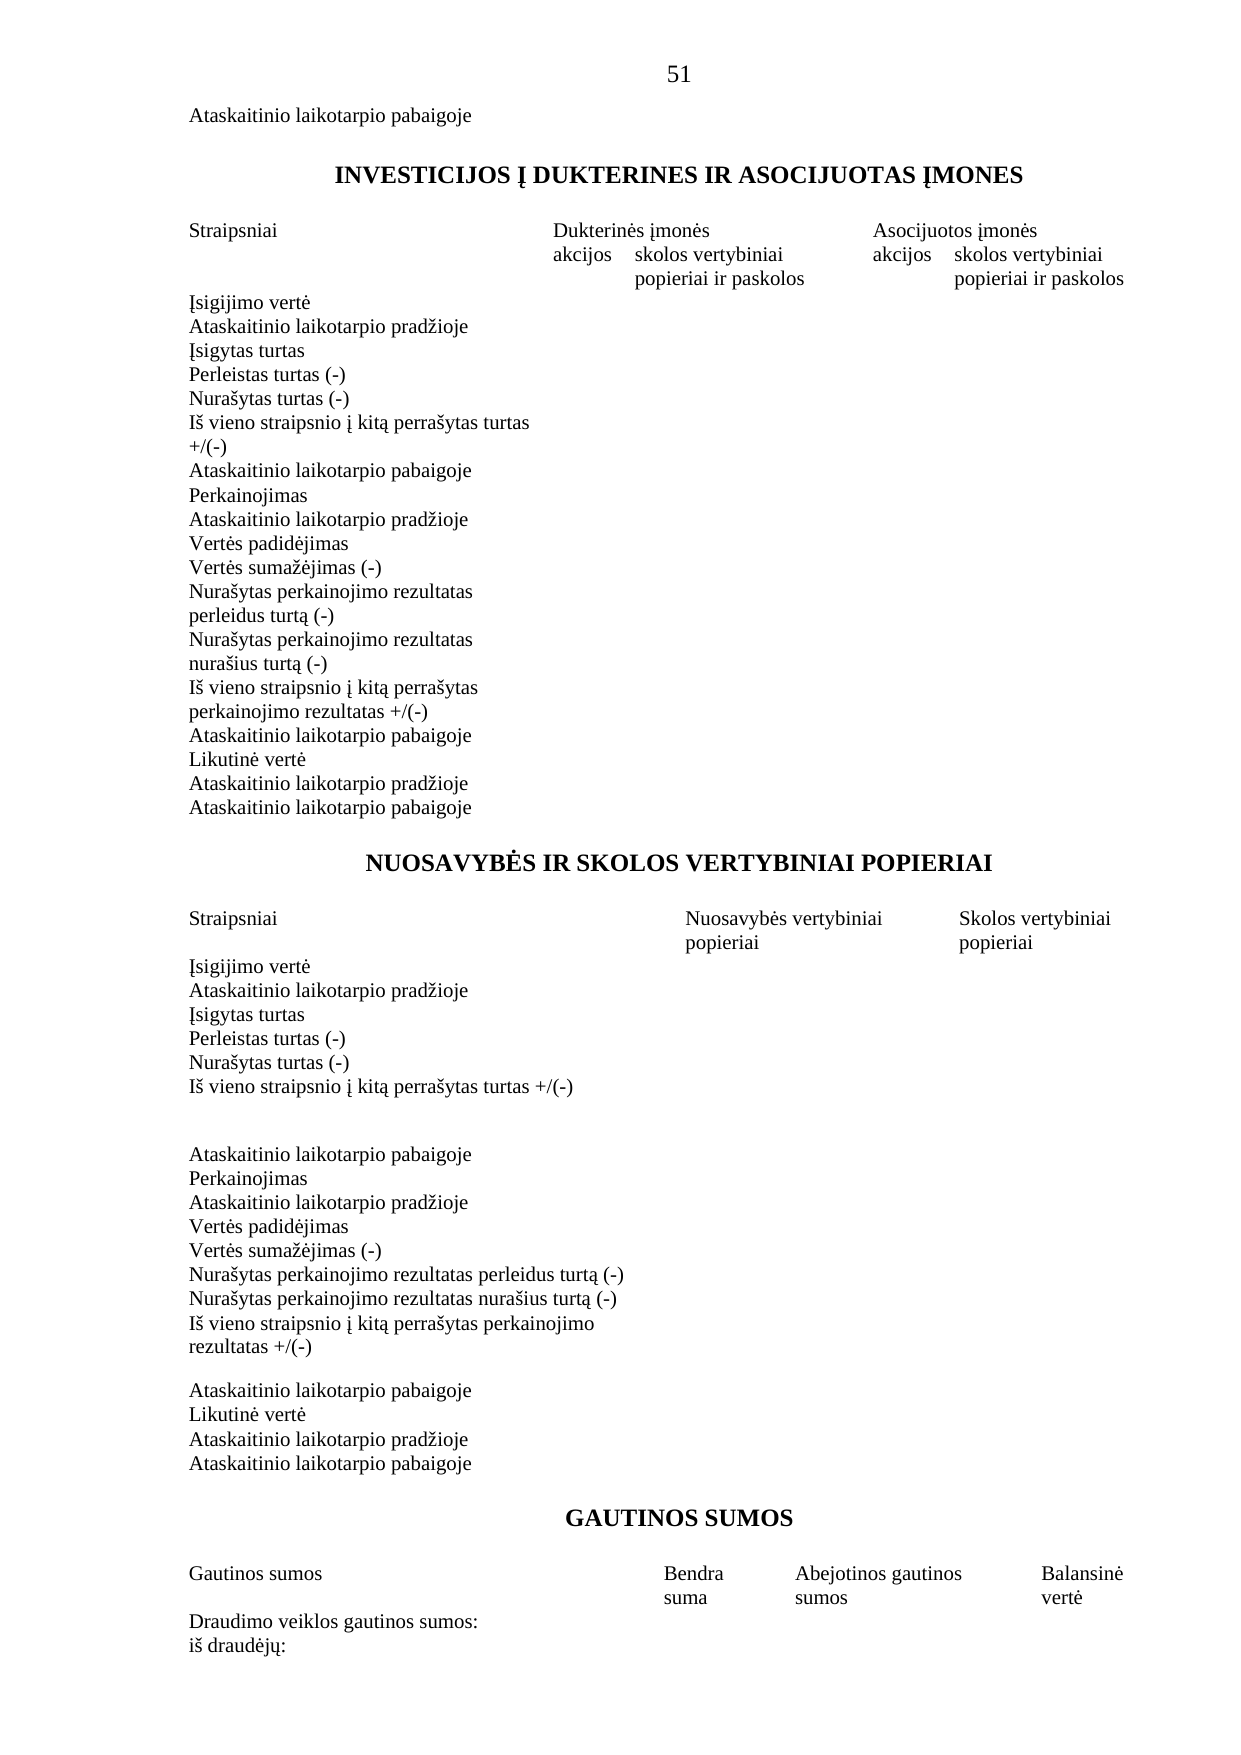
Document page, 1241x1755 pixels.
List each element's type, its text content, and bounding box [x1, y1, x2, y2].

table_cell [542, 410, 623, 458]
table_cell Nurašytas turtas (-) [177, 1050, 674, 1074]
table_cell [674, 978, 948, 1002]
table_cell skolos vertybiniai popieriai ir paskolos [943, 242, 1181, 290]
table_cell iš draudėjų: [177, 1633, 652, 1657]
table_cell [784, 1609, 1030, 1633]
table_cell Įsigijimo vertė [177, 290, 542, 314]
table_cell Perleistas turtas (-) [177, 1026, 674, 1050]
table_cell Draudimo veiklos gautinos sumos: [177, 1609, 652, 1633]
table_cell [674, 1002, 948, 1026]
table_cell [943, 795, 1181, 819]
table_cell [674, 1074, 948, 1142]
table_cell Iš vieno straipsnio į kitą perrašytas perkainojimo rezultatas +/(-) [177, 675, 542, 723]
table_cell [674, 1286, 948, 1310]
table_cell [542, 579, 623, 627]
table_cell [861, 747, 943, 771]
table_cell [943, 579, 1181, 627]
table_cell [943, 555, 1181, 579]
table_cell [623, 507, 861, 531]
table_cell [861, 555, 943, 579]
table_cell Ataskaitinio laikotarpio pabaigoje [177, 1451, 674, 1474]
table_cell [861, 290, 943, 314]
table_cell Iš vieno straipsnio į kitą perrašytas perkainojimo rezultatas +/(-) [177, 1310, 674, 1378]
table_cell [542, 459, 623, 482]
table_cell [1002, 104, 1085, 132]
table_cell Ataskaitinio laikotarpio pradžioje [177, 1426, 674, 1451]
table_cell [861, 771, 943, 795]
table_cell Perkainojimas [177, 483, 542, 507]
table_cell Įsigytas turtas [177, 338, 542, 362]
table_cell Ataskaitinio laikotarpio pradžioje [177, 507, 542, 531]
table_cell [542, 314, 623, 338]
table_cell Nurašytas turtas (-) [177, 386, 542, 410]
table_header Straipsniai [177, 218, 542, 290]
table_cell [861, 362, 943, 386]
table_cell [943, 723, 1181, 747]
table_cell [948, 1403, 1181, 1426]
table_header Skolos vertybiniai popieriai [948, 906, 1181, 954]
table_cell [889, 104, 942, 132]
table_cell skolos vertybiniai popieriai ir paskolos [623, 242, 861, 290]
table_cell [943, 675, 1181, 723]
table_header Abejotinos gautinos sumos [784, 1561, 1030, 1609]
table_cell Vertės sumažėjimas (-) [177, 1238, 674, 1262]
table_cell [943, 314, 1181, 338]
table_cell [861, 314, 943, 338]
table_cell [943, 459, 1181, 482]
table_cell Ataskaitinio laikotarpio pabaigoje [177, 795, 542, 819]
table_cell [948, 1142, 1181, 1166]
table_cell [674, 1166, 948, 1190]
table_cell [943, 627, 1181, 675]
table_cell [542, 555, 623, 579]
table_cell [542, 290, 623, 314]
table_cell [623, 771, 861, 795]
table_cell [623, 747, 861, 771]
table_cell [674, 1190, 948, 1214]
table_cell [784, 1633, 1030, 1657]
table_cell [948, 978, 1181, 1002]
table_cell [623, 723, 861, 747]
table_cell Likutinė vertė [177, 747, 542, 771]
table_cell [943, 531, 1181, 555]
table_cell [674, 1378, 948, 1402]
table_header Balansinė vertė [1030, 1561, 1181, 1609]
table_cell [948, 1238, 1181, 1262]
table_header Dukterinės įmonės [542, 218, 861, 242]
table_cell [623, 386, 861, 410]
table_cell [943, 507, 1181, 531]
table_cell [674, 1262, 948, 1286]
table_cell Ataskaitinio laikotarpio pabaigoje [177, 459, 542, 482]
table_cell Vertės padidėjimas [177, 531, 542, 555]
table_cell [861, 338, 943, 362]
table_cell [542, 507, 623, 531]
table_cell [623, 459, 861, 482]
table_cell [623, 290, 861, 314]
table_cell Vertės sumažėjimas (-) [177, 555, 542, 579]
table_cell [542, 747, 623, 771]
table_cell [542, 483, 623, 507]
table_cell [948, 1378, 1181, 1402]
text GAUTINOS SUMOS [177, 1503, 1181, 1532]
table_cell Ataskaitinio laikotarpio pabaigoje [177, 1378, 674, 1402]
table_cell [943, 386, 1181, 410]
table_cell [948, 1214, 1181, 1238]
table_cell [542, 386, 623, 410]
table_header Straipsniai [177, 906, 674, 954]
table_cell [943, 290, 1181, 314]
table_cell [623, 483, 861, 507]
table_cell Ataskaitinio laikotarpio pabaigoje [177, 723, 542, 747]
table_cell Perleistas turtas (-) [177, 362, 542, 386]
table_cell [861, 579, 943, 627]
table_cell [943, 362, 1181, 386]
table_cell [948, 1426, 1181, 1451]
table_cell Perkainojimas [177, 1166, 674, 1190]
table_cell [943, 104, 1002, 132]
table_cell [623, 410, 861, 458]
text NUOSAVYBĖS IR SKOLOS VERTYBINIAI POPIERIAI [177, 848, 1181, 877]
table_cell [1030, 1609, 1181, 1633]
table_cell Nurašytas perkainojimo rezultatas perleidus turtą (-) [177, 1262, 674, 1286]
table_cell Vertės padidėjimas [177, 1214, 674, 1238]
table_cell Ataskaitinio laikotarpio pabaigoje [177, 1142, 674, 1166]
table_cell [948, 1286, 1181, 1310]
table_cell [674, 1451, 948, 1474]
table_cell [861, 795, 943, 819]
table_cell [652, 1609, 783, 1633]
table_cell [943, 747, 1181, 771]
table_cell [542, 771, 623, 795]
table_cell Įsigijimo vertė [177, 954, 674, 978]
table_cell [623, 579, 861, 627]
table_cell [943, 410, 1181, 458]
table_cell [542, 362, 623, 386]
table_cell [943, 338, 1181, 362]
table_cell [948, 1190, 1181, 1214]
table_cell Iš vieno straipsnio į kitą perrašytas turtas +/(-) [177, 410, 542, 458]
table_cell [542, 723, 623, 747]
table_cell [861, 675, 943, 723]
table_cell [674, 1238, 948, 1262]
table_cell Iš vieno straipsnio į kitą perrašytas turtas +/(-) [177, 1074, 674, 1142]
table_cell [674, 954, 948, 978]
table_header Nuosavybės vertybiniai popieriai [674, 906, 948, 954]
table_cell Nurašytas perkainojimo rezultatas nurašius turtą (-) [177, 1286, 674, 1310]
table_cell [861, 507, 943, 531]
table_cell Įsigytas turtas [177, 1002, 674, 1026]
table_cell [943, 483, 1181, 507]
table_cell [861, 531, 943, 555]
table_cell [948, 1310, 1181, 1378]
table_cell Nurašytas perkainojimo rezultatas perleidus turtą (-) [177, 579, 542, 627]
table_cell [861, 627, 943, 675]
table_cell [674, 1403, 948, 1426]
table_cell [674, 1142, 948, 1166]
table_cell [861, 723, 943, 747]
table_cell Ataskaitinio laikotarpio pradžioje [177, 978, 674, 1002]
table_cell [623, 555, 861, 579]
table_cell [861, 483, 943, 507]
table_cell [674, 1426, 948, 1451]
table_cell [948, 1451, 1181, 1474]
table_cell Ataskaitinio laikotarpio pradžioje [177, 1190, 674, 1214]
table_cell akcijos [542, 242, 623, 290]
table_cell [542, 531, 623, 555]
table_cell [542, 795, 623, 819]
table_cell [623, 627, 861, 675]
table_cell Ataskaitinio laikotarpio pradžioje [177, 314, 542, 338]
table_cell [948, 954, 1181, 978]
table_cell [1030, 1633, 1181, 1657]
table_cell [948, 1050, 1181, 1074]
table_cell [948, 1166, 1181, 1190]
table_cell [674, 1310, 948, 1378]
table_cell Likutinė vertė [177, 1403, 674, 1426]
table_cell [948, 1026, 1181, 1050]
table_cell [1085, 104, 1181, 132]
table_cell [948, 1262, 1181, 1286]
table_cell [861, 386, 943, 410]
table_cell [943, 771, 1181, 795]
table_cell [948, 1002, 1181, 1026]
table_cell [623, 675, 861, 723]
table_cell [623, 531, 861, 555]
table_cell Ataskaitinio laikotarpio pabaigoje [177, 104, 889, 132]
table_cell [674, 1050, 948, 1074]
table_cell [623, 795, 861, 819]
table_cell [542, 675, 623, 723]
table_cell [623, 314, 861, 338]
table_header Gautinos sumos [177, 1561, 652, 1609]
table_cell [542, 627, 623, 675]
table_cell [861, 459, 943, 482]
table_cell [652, 1633, 783, 1657]
table_cell [674, 1026, 948, 1050]
table_header Bendra suma [652, 1561, 783, 1609]
table_cell [948, 1074, 1181, 1142]
text INVESTICIJOS Į DUKTERINES IR ASOCIJUOTAS ĮMONES [177, 160, 1181, 189]
table_cell [861, 410, 943, 458]
table_cell [674, 1214, 948, 1238]
table_cell Nurašytas perkainojimo rezultatas nurašius turtą (-) [177, 627, 542, 675]
table_header Asocijuotos įmonės [861, 218, 1181, 242]
table_cell [623, 362, 861, 386]
table_cell Ataskaitinio laikotarpio pradžioje [177, 771, 542, 795]
table_cell [542, 338, 623, 362]
table_cell akcijos [861, 242, 943, 290]
table_cell [623, 338, 861, 362]
